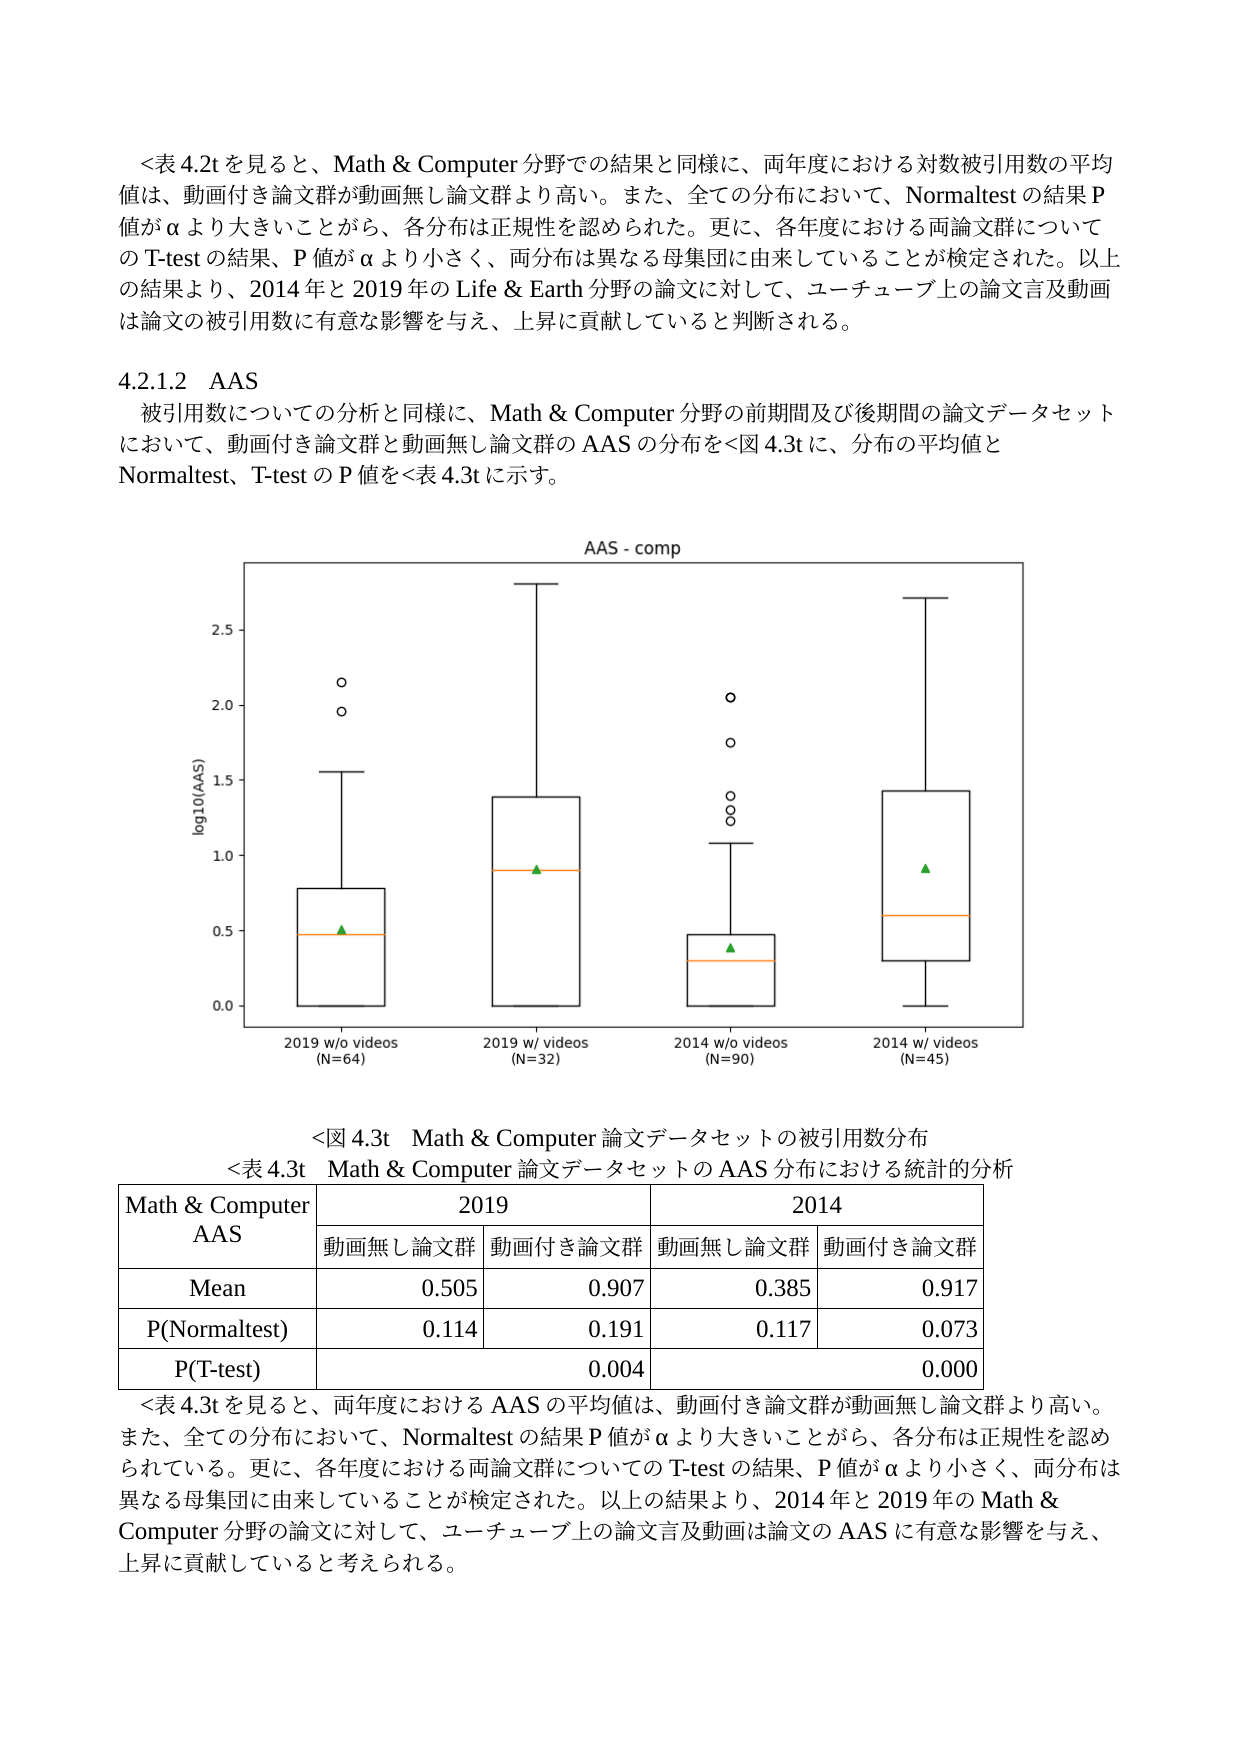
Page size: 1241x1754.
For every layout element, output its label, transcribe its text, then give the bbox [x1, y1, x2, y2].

table_cell P(Normaltest) [119, 1309, 316, 1348]
text 4.2.1.2 AAS [118, 364, 1122, 396]
text <表4.3tを見ると、両年度におけるAASの平均値は、動画付き論文群が動画無し論文群より高い。また、全ての分布において、Normaltestの結果P値がαより大きいことがら、各分布は正規性を認められている。更に、各年度における両論文群についてのT-testの結果、P値がαより小さく、両分布は異なる母集団に由来していることが検定された。以上の結果より、2014年と2019年のMath & Computer分野の論文に対して、ユーチューブ上の論文言及動画は論文のAASに有意な影響を与え、上昇に貢献していると考えられる。 [118, 1388, 1122, 1577]
table_cell 0.191 [484, 1309, 650, 1348]
text 被引用数についての分析と同様に、Math & Computer分野の前期間及び後期間の論文データセットにおいて、動画付き論文群と動画無し論文群のAASの分布を<図4.3tに、分布の平均値とNormaltest、T-testのP値を<表4.3tに示す。 [118, 396, 1122, 490]
table_header 2014 [651, 1185, 983, 1224]
table_cell Mean [119, 1269, 316, 1308]
table_header 2019 [317, 1185, 650, 1224]
picture [118, 490, 1123, 1093]
table_cell 0.917 [818, 1269, 983, 1308]
table_cell 0.000 [651, 1349, 983, 1388]
text <表4.2tを見ると、Math & Computer分野での結果と同様に、両年度における対数被引用数の平均値は、動画付き論文群が動画無し論文群より高い。また、全ての分布において、Normaltestの結果P値がαより大きいことがら、各分布は正規性を認められた。更に、各年度における両論文群についてのT-testの結果、P値がαより小さく、両分布は異なる母集団に由来していることが検定された。以上の結果より、2014年と2019年のLife & Earth分野の論文に対して、ユーチューブ上の論文言及動画は論文の被引用数に有意な影響を与え、上昇に貢献していると判断される。 [118, 147, 1122, 336]
table_cell 0.505 [317, 1269, 483, 1308]
table_cell 0.004 [317, 1349, 650, 1388]
table_cell 0.907 [484, 1269, 650, 1308]
table_cell 動画無し論文群 [317, 1226, 483, 1267]
table_cell 0.073 [818, 1309, 983, 1348]
table_cell 動画付き論文群 [818, 1226, 983, 1267]
table_cell 0.385 [651, 1269, 817, 1308]
table_cell 動画付き論文群 [484, 1226, 650, 1267]
table_cell 0.114 [317, 1309, 483, 1348]
table_header Math & Computer AAS [119, 1185, 316, 1267]
text <図4.3t Math & Computer論文データセットの被引用数分布 [118, 1121, 1122, 1153]
table_cell P(T-test) [119, 1349, 316, 1388]
text <表4.3t Math & Computer論文データセットのAAS分布における統計的分析 [118, 1153, 1122, 1184]
table_cell 0.117 [651, 1309, 817, 1348]
table_cell 動画無し論文群 [651, 1226, 817, 1267]
